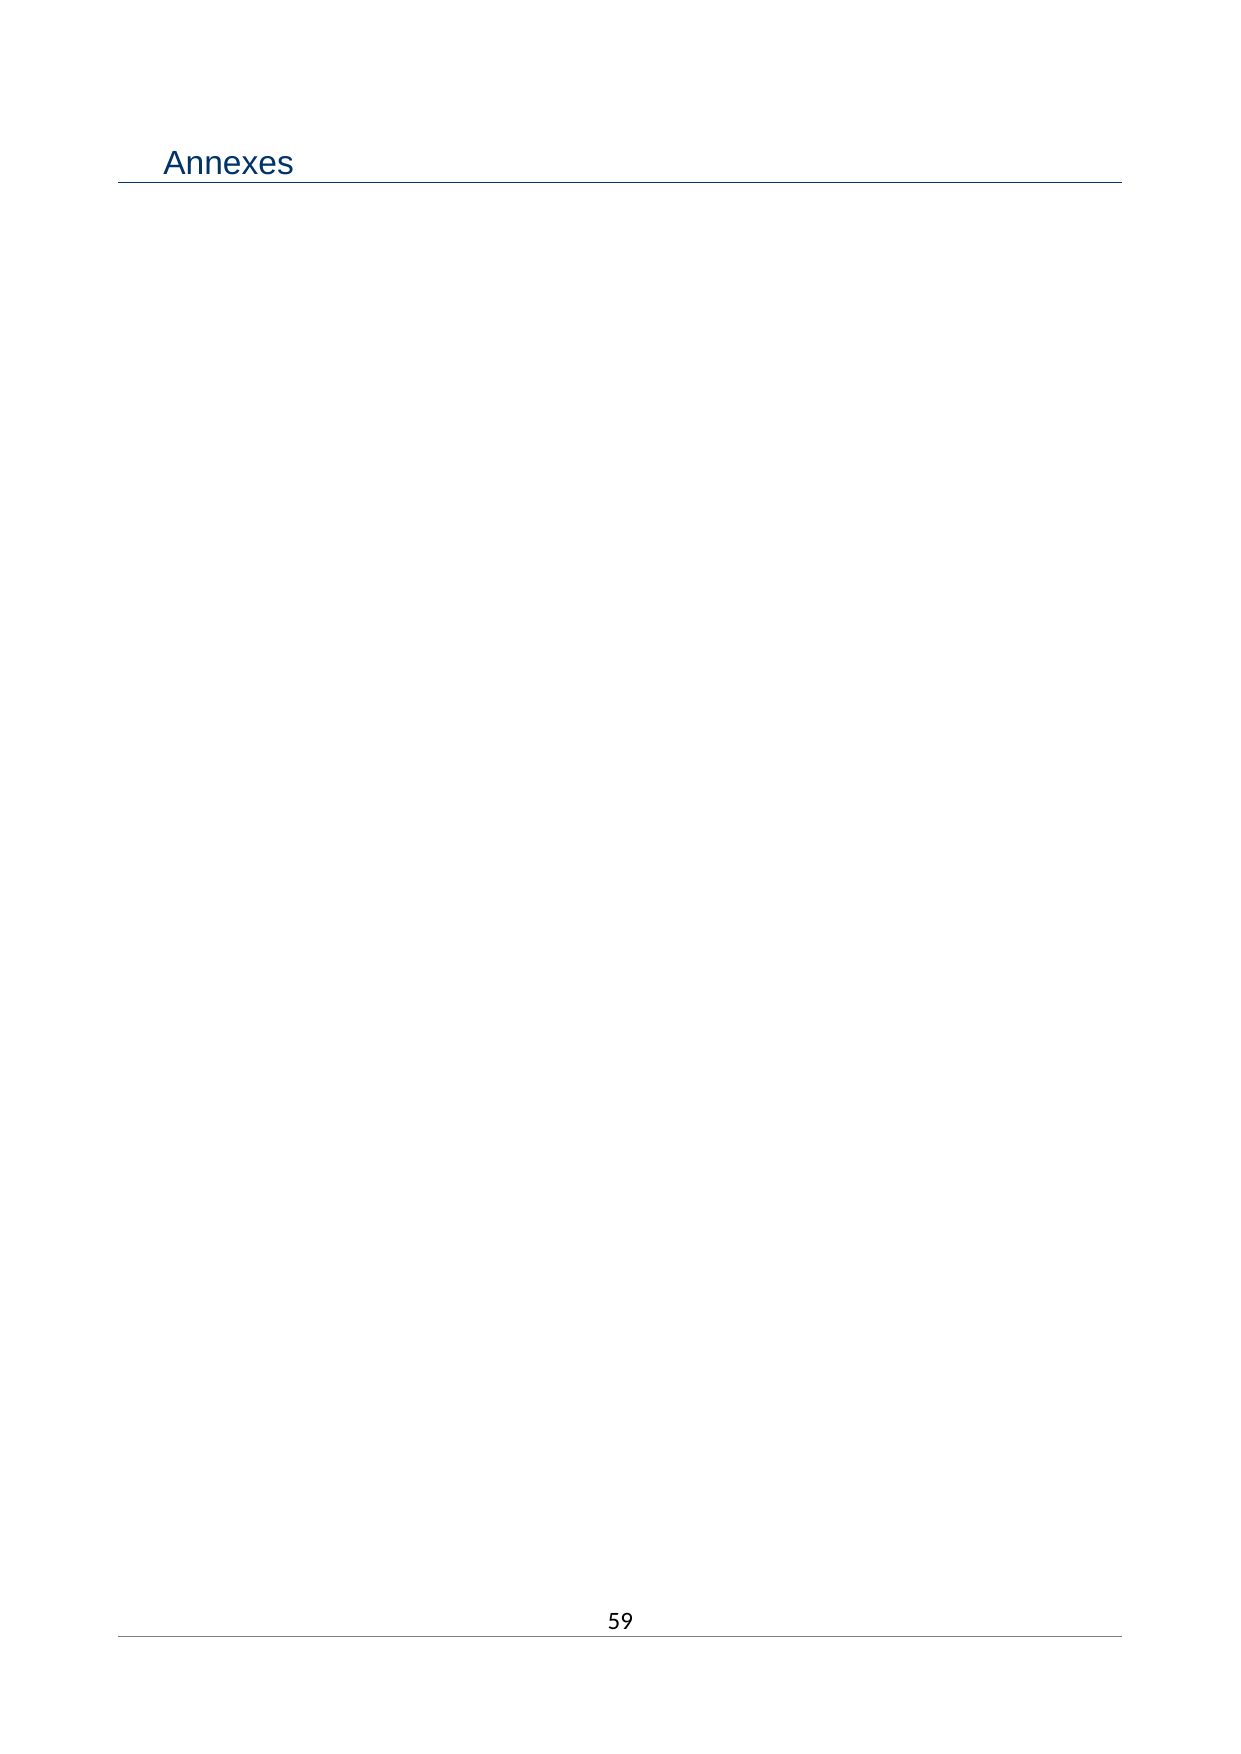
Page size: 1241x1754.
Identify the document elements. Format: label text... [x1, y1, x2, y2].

subtitle Annexes [118, 143, 1122, 182]
